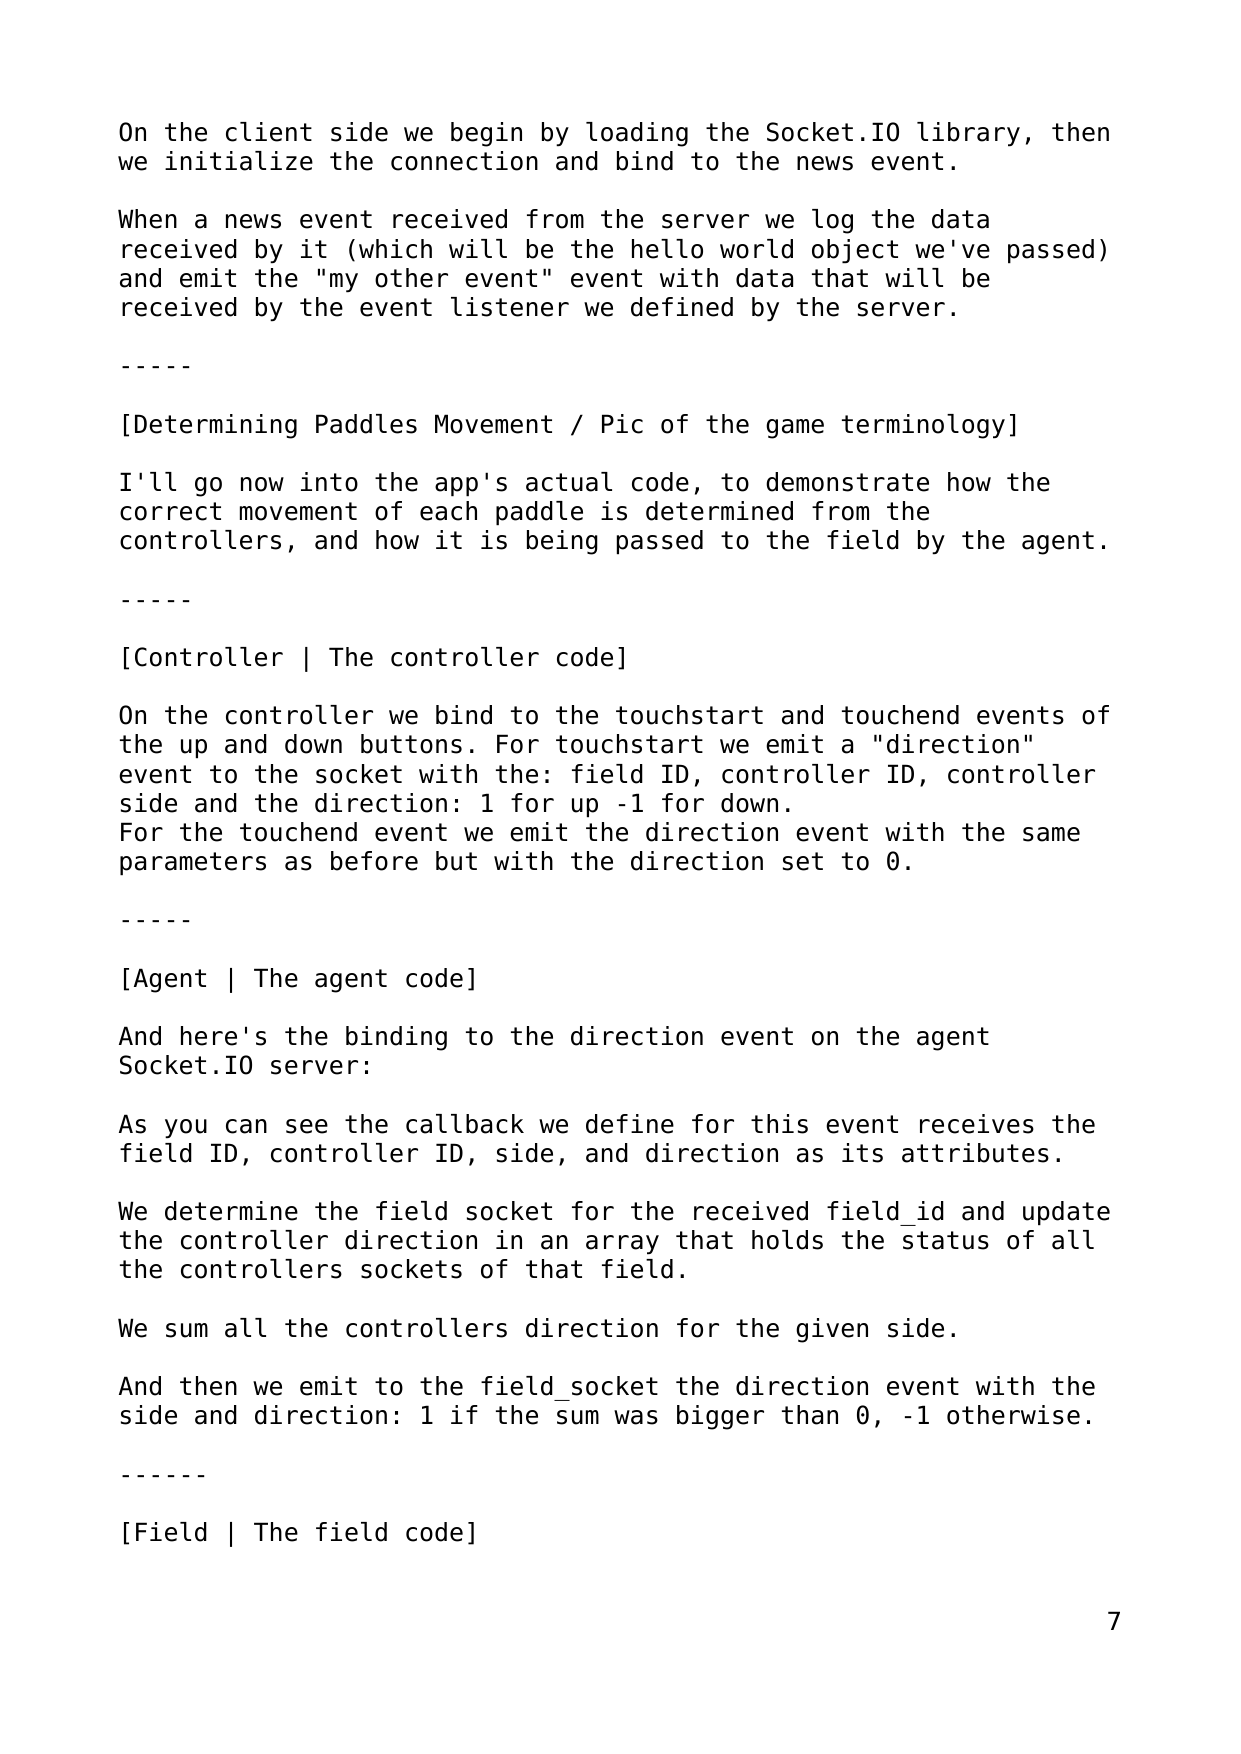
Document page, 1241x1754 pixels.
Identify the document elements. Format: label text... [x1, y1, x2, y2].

text When a news event received from the server we log the data received by it (which will be the hello world object we've passed) and emit the "my other event" event with data that will be received by the event listener we defined by the server. [118, 206, 1122, 322]
text [Controller | The controller code] [118, 643, 1122, 672]
text ------ [118, 1460, 1122, 1489]
text I'll go now into the app's actual code, to demonstrate how the correct movement of each paddle is determined from the controllers, and how it is being passed to the field by the agent. [118, 468, 1122, 556]
text And here's the binding to the direction event on the agent Socket.IO server: [118, 1022, 1122, 1081]
text ----- [118, 585, 1122, 614]
text ----- [118, 906, 1122, 935]
text We sum all the controllers direction for the given side. [118, 1314, 1122, 1343]
text On the controller we bind to the touchstart and touchend events of the up and down buttons. For touchstart we emit a "direction" event to the socket with the: field ID, controller ID, controller side and the direction: 1 for up -1 for down. [118, 701, 1122, 818]
text On the client side we begin by loading the Socket.IO library, then we initialize the connection and bind to the news event. [118, 118, 1122, 176]
text [Determining Paddles Movement / Pic of the game terminology] [118, 410, 1122, 439]
text And then we emit to the field_socket the direction event with the side and direction: 1 if the sum was bigger than 0, -1 otherwise. [118, 1372, 1122, 1431]
text As you can see the callback we define for this event receives the field ID, controller ID, side, and direction as its attributes. [118, 1110, 1122, 1168]
text ----- [118, 351, 1122, 381]
text [Field | The field code] [118, 1518, 1122, 1547]
text [Agent | The agent code] [118, 964, 1122, 993]
text For the touchend event we emit the direction event with the same parameters as before but with the direction set to 0. [118, 818, 1122, 876]
text We determine the field socket for the received field_id and update the controller direction in an array that holds the status of all the controllers sockets of that field. [118, 1197, 1122, 1285]
